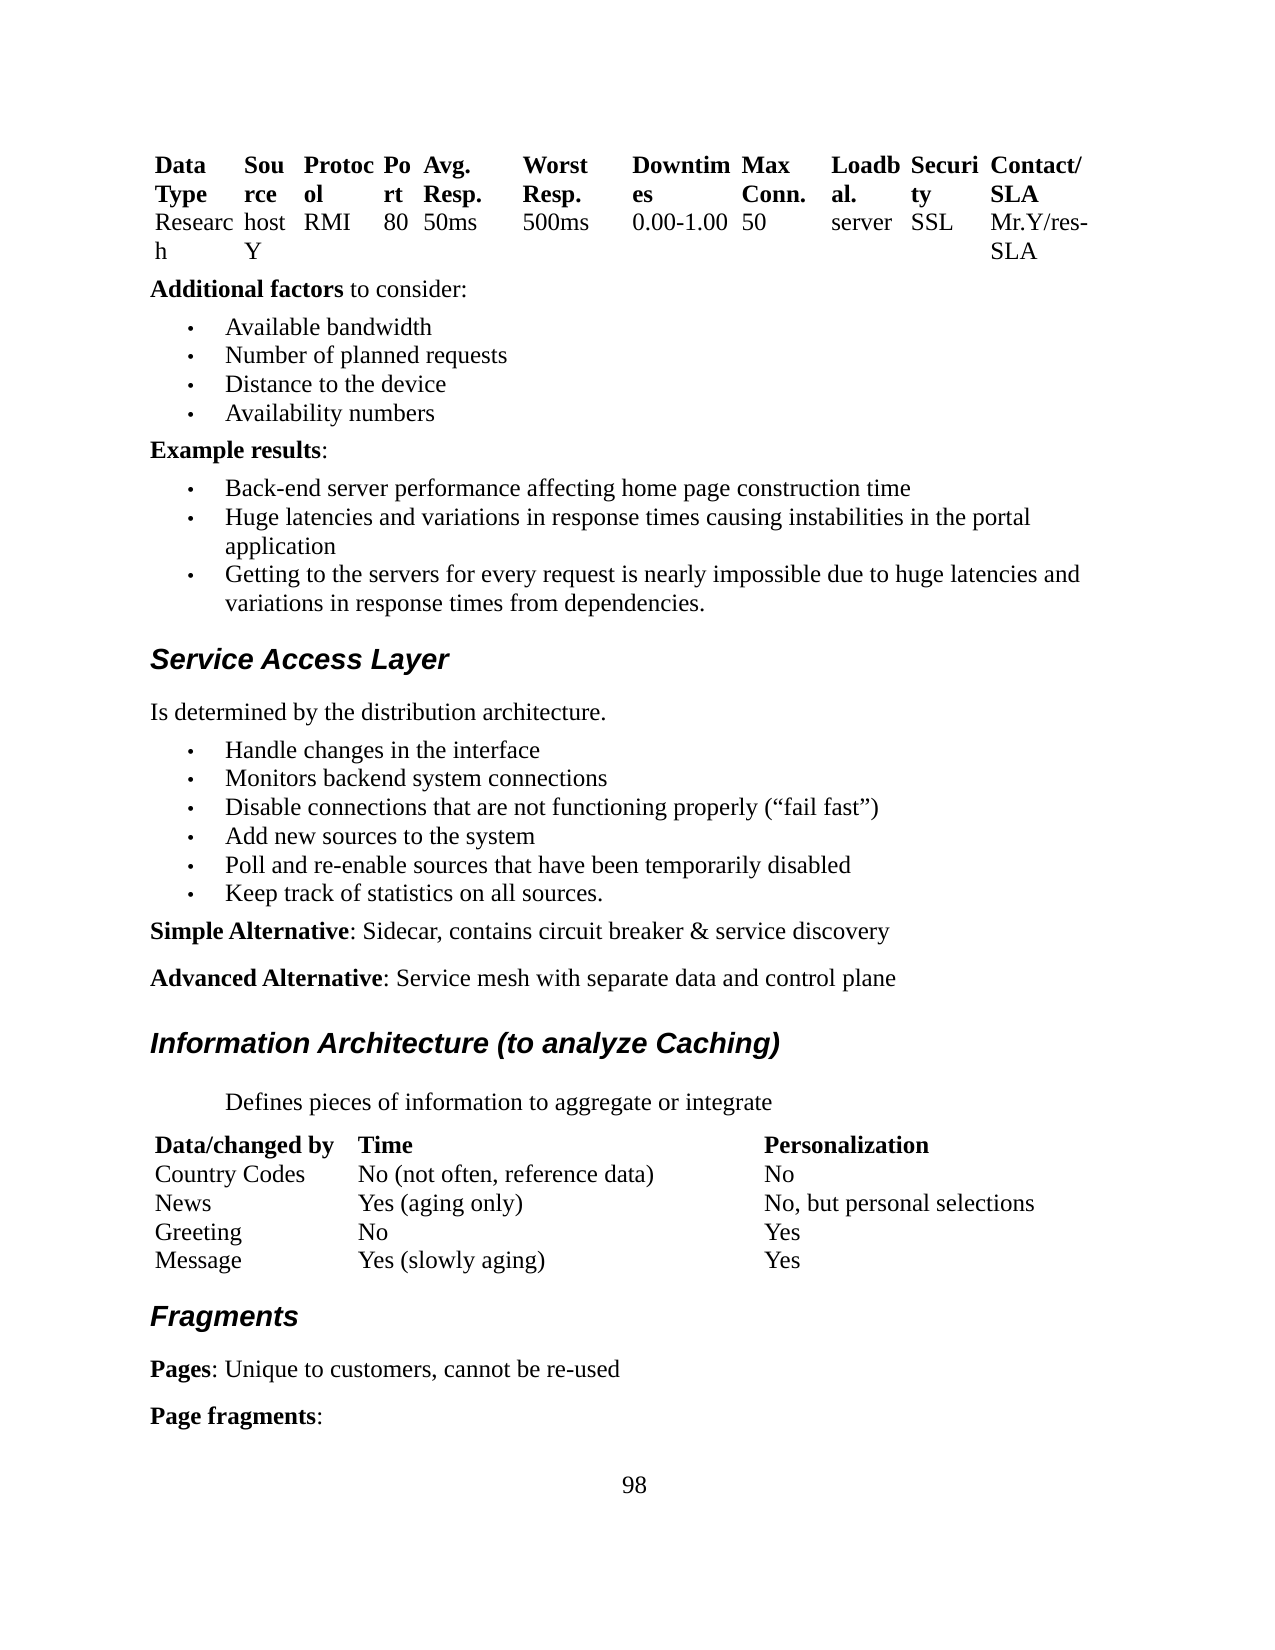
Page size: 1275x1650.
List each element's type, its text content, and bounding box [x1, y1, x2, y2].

table_cell No, but personal selections [759, 1188, 1125, 1217]
table_header Data Type [150, 150, 239, 207]
list Poll and re-enable sources that have been temporarily disabled [187, 850, 1125, 878]
list Availability numbers [187, 398, 1125, 427]
table_cell Research [150, 208, 239, 265]
table_header Max Conn. [737, 150, 826, 207]
table_cell server [826, 208, 906, 265]
list Add new sources to the system [187, 821, 1125, 850]
table_header Loadbal. [826, 150, 906, 207]
table_header Time [353, 1130, 759, 1159]
list Back-end server performance affecting home page construction time [187, 473, 1125, 502]
list Huge latencies and variations in response times causing instabilities in the portal application [187, 502, 1125, 559]
table_cell 0.00-1.00 [628, 208, 737, 265]
table_cell News [150, 1188, 353, 1217]
subtitle Information Architecture (to analyze Caching) [150, 1026, 1125, 1059]
table_cell Country Codes [150, 1159, 353, 1188]
list Distance to the device [187, 369, 1125, 398]
list Monitors backend system connections [187, 763, 1125, 792]
list Handle changes in the interface [187, 735, 1125, 763]
table_cell Yes (slowly aging) [353, 1245, 759, 1274]
table_cell 80 [379, 208, 418, 265]
table_header Worst Resp. [518, 150, 627, 207]
list Available bandwidth [187, 312, 1125, 340]
table_header Port [379, 150, 418, 207]
table_header Contact/SLA [986, 150, 1125, 207]
text Is determined by the distribution architecture. [150, 697, 1125, 726]
table_header Downtimes [628, 150, 737, 207]
list Getting to the servers for every request is nearly impossible due to huge latencies and variations in response times from dependencies. [187, 559, 1125, 617]
table_header Personalization [759, 1130, 1125, 1159]
table_header Data/changed by [150, 1130, 353, 1159]
table_header Source [240, 150, 299, 207]
text Additional factors to consider: [150, 274, 1125, 303]
table_cell 50ms [419, 208, 518, 265]
table_header Security [906, 150, 986, 207]
text Defines pieces of information to aggregate or integrate [225, 1087, 1125, 1115]
subtitle Service Access Layer [150, 642, 1125, 676]
table_cell Yes [759, 1217, 1125, 1245]
table_cell Yes (aging only) [353, 1188, 759, 1217]
table_cell hostY [240, 208, 299, 265]
table_cell Message [150, 1245, 353, 1274]
table_cell Mr.Y/res-SLA [986, 208, 1125, 265]
table_cell SSL [906, 208, 986, 265]
text Page fragments: [150, 1401, 1125, 1429]
table_cell 500ms [518, 208, 627, 265]
list Number of planned requests [187, 340, 1125, 369]
table_cell No [759, 1159, 1125, 1188]
list Disable connections that are not functioning properly (“fail fast”) [187, 792, 1125, 821]
table_cell Yes [759, 1245, 1125, 1274]
text Advanced Alternative: Service mesh with separate data and control plane [150, 963, 1125, 992]
text Example results: [150, 436, 1125, 464]
table_cell RMI [299, 208, 379, 265]
text Pages: Unique to customers, cannot be re-used [150, 1354, 1125, 1383]
table_header Protocol [299, 150, 379, 207]
table_cell 50 [737, 208, 826, 265]
list Keep track of statistics on all sources. [187, 878, 1125, 907]
table_header Avg. Resp. [419, 150, 518, 207]
text Simple Alternative: Sidecar, contains circuit breaker & service discovery [150, 916, 1125, 945]
table_cell No (not often, reference data) [353, 1159, 759, 1188]
subtitle Fragments [150, 1299, 1125, 1333]
table_cell Greeting [150, 1217, 353, 1245]
table_cell No [353, 1217, 759, 1245]
